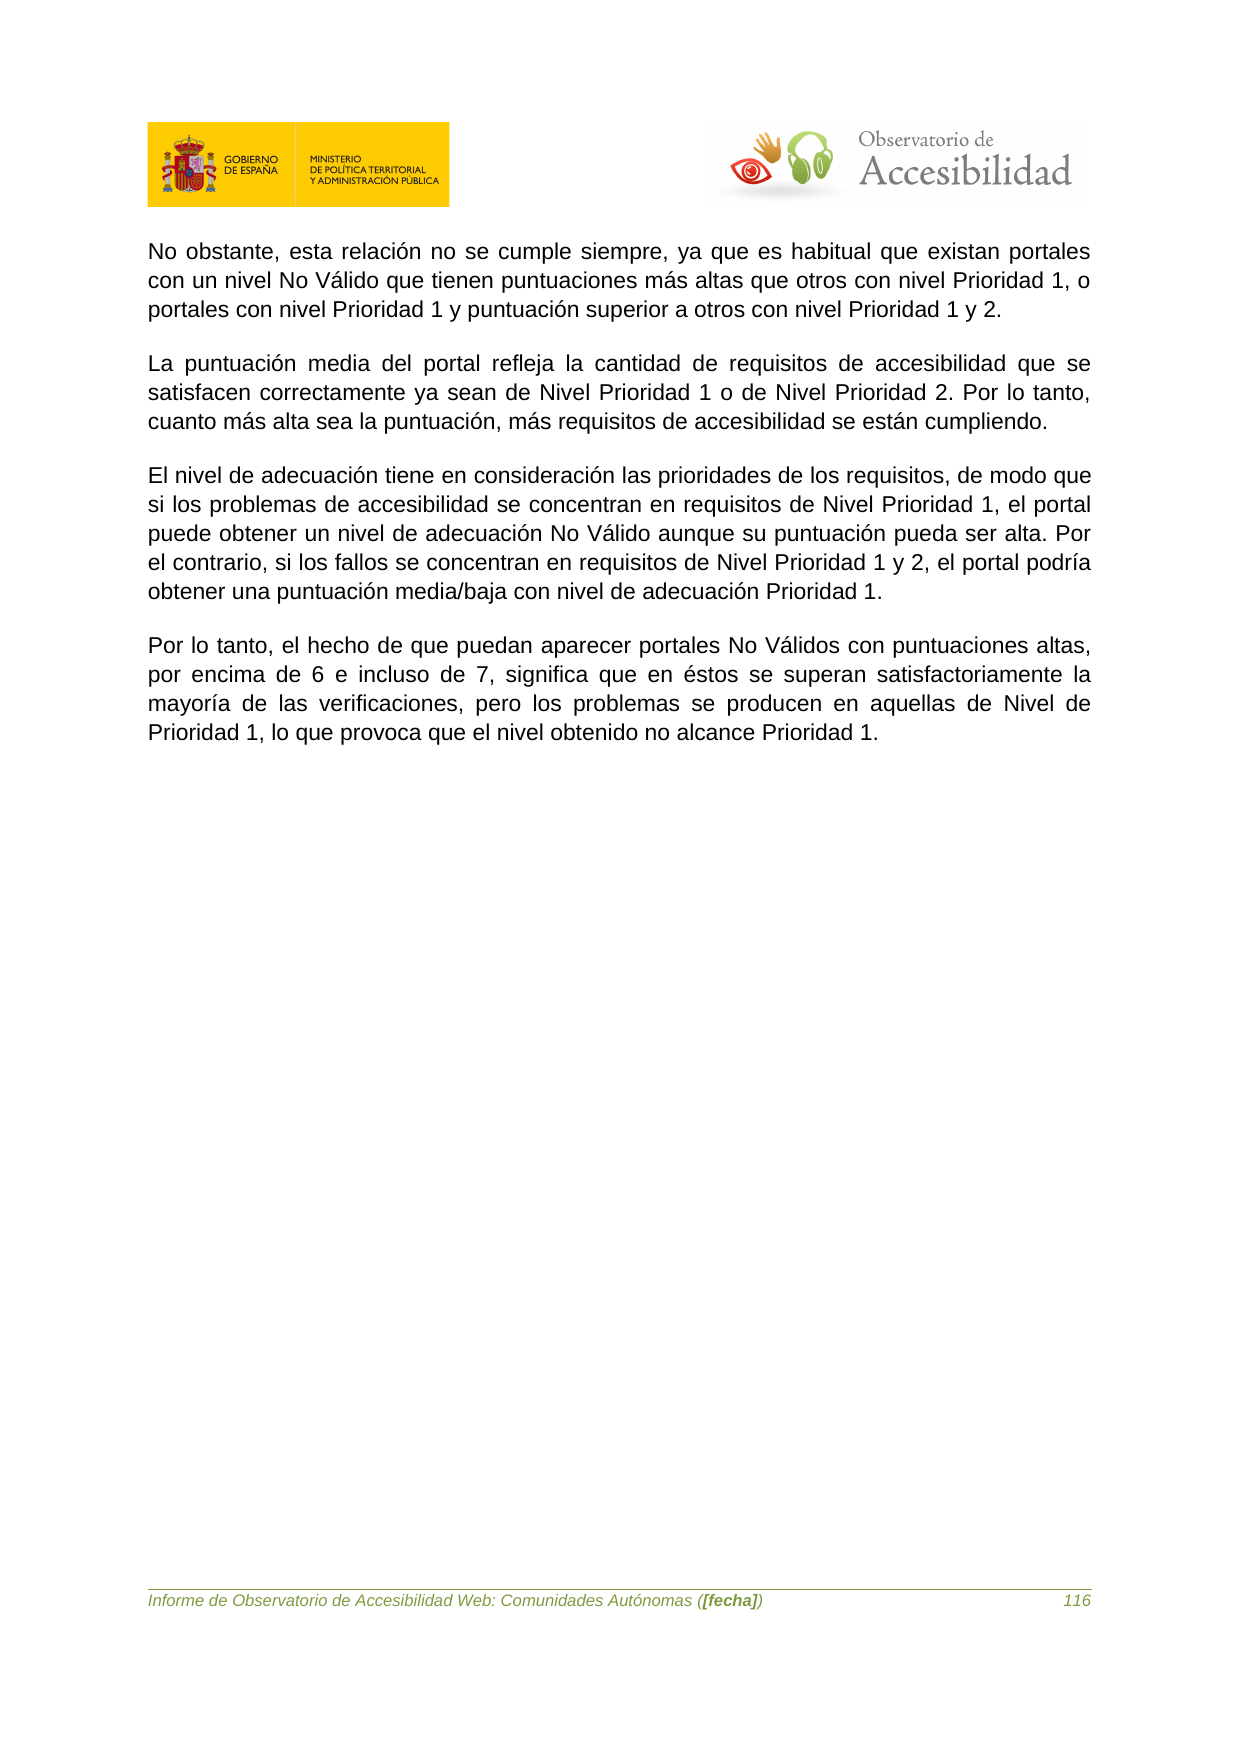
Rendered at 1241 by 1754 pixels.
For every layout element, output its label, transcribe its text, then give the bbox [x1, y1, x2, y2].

text No obstante, esta relación no se cumple siempre, ya que es habitual que existan portales con un nivel No Válido que tienen puntuaciones más altas que otros con nivel Prioridad 1, o portales con nivel Prioridad 1 y puntuación superior a otros con nivel Prioridad 1 y 2. [148, 238, 1092, 322]
text El nivel de adecuación tiene en consideración las prioridades de los requisitos, de modo que si los problemas de accesibilidad se concentran en requisitos de Nivel Prioridad 1, el portal puede obtener un nivel de adecuación No Válido aunque su puntuación pueda ser alta. Por el contrario, si los fallos se concentran en requisitos de Nivel Prioridad 1 y 2, el portal podría obtener una puntuación media/baja con nivel de adecuación Prioridad 1. [148, 462, 1092, 604]
text La puntuación media del portal refleja la cantidad de requisitos de accesibilidad que se satisfacen correctamente ya sean de Nivel Prioridad 1 o de Nivel Prioridad 2. Por lo tanto, cuanto más alta sea la puntuación, más requisitos de accesibilidad se están cumpliendo. [148, 350, 1092, 434]
text Por lo tanto, el hecho de que puedan aparecer portales No Válidos con puntuaciones altas, por encima de 6 e incluso de 7, significa que en éstos se superan satisfactoriamente la mayoría de las verificaciones, pero los problemas se producen en aquellas de Nivel de Prioridad 1, lo que provoca que el nivel obtenido no alcance Prioridad 1. [148, 632, 1092, 745]
